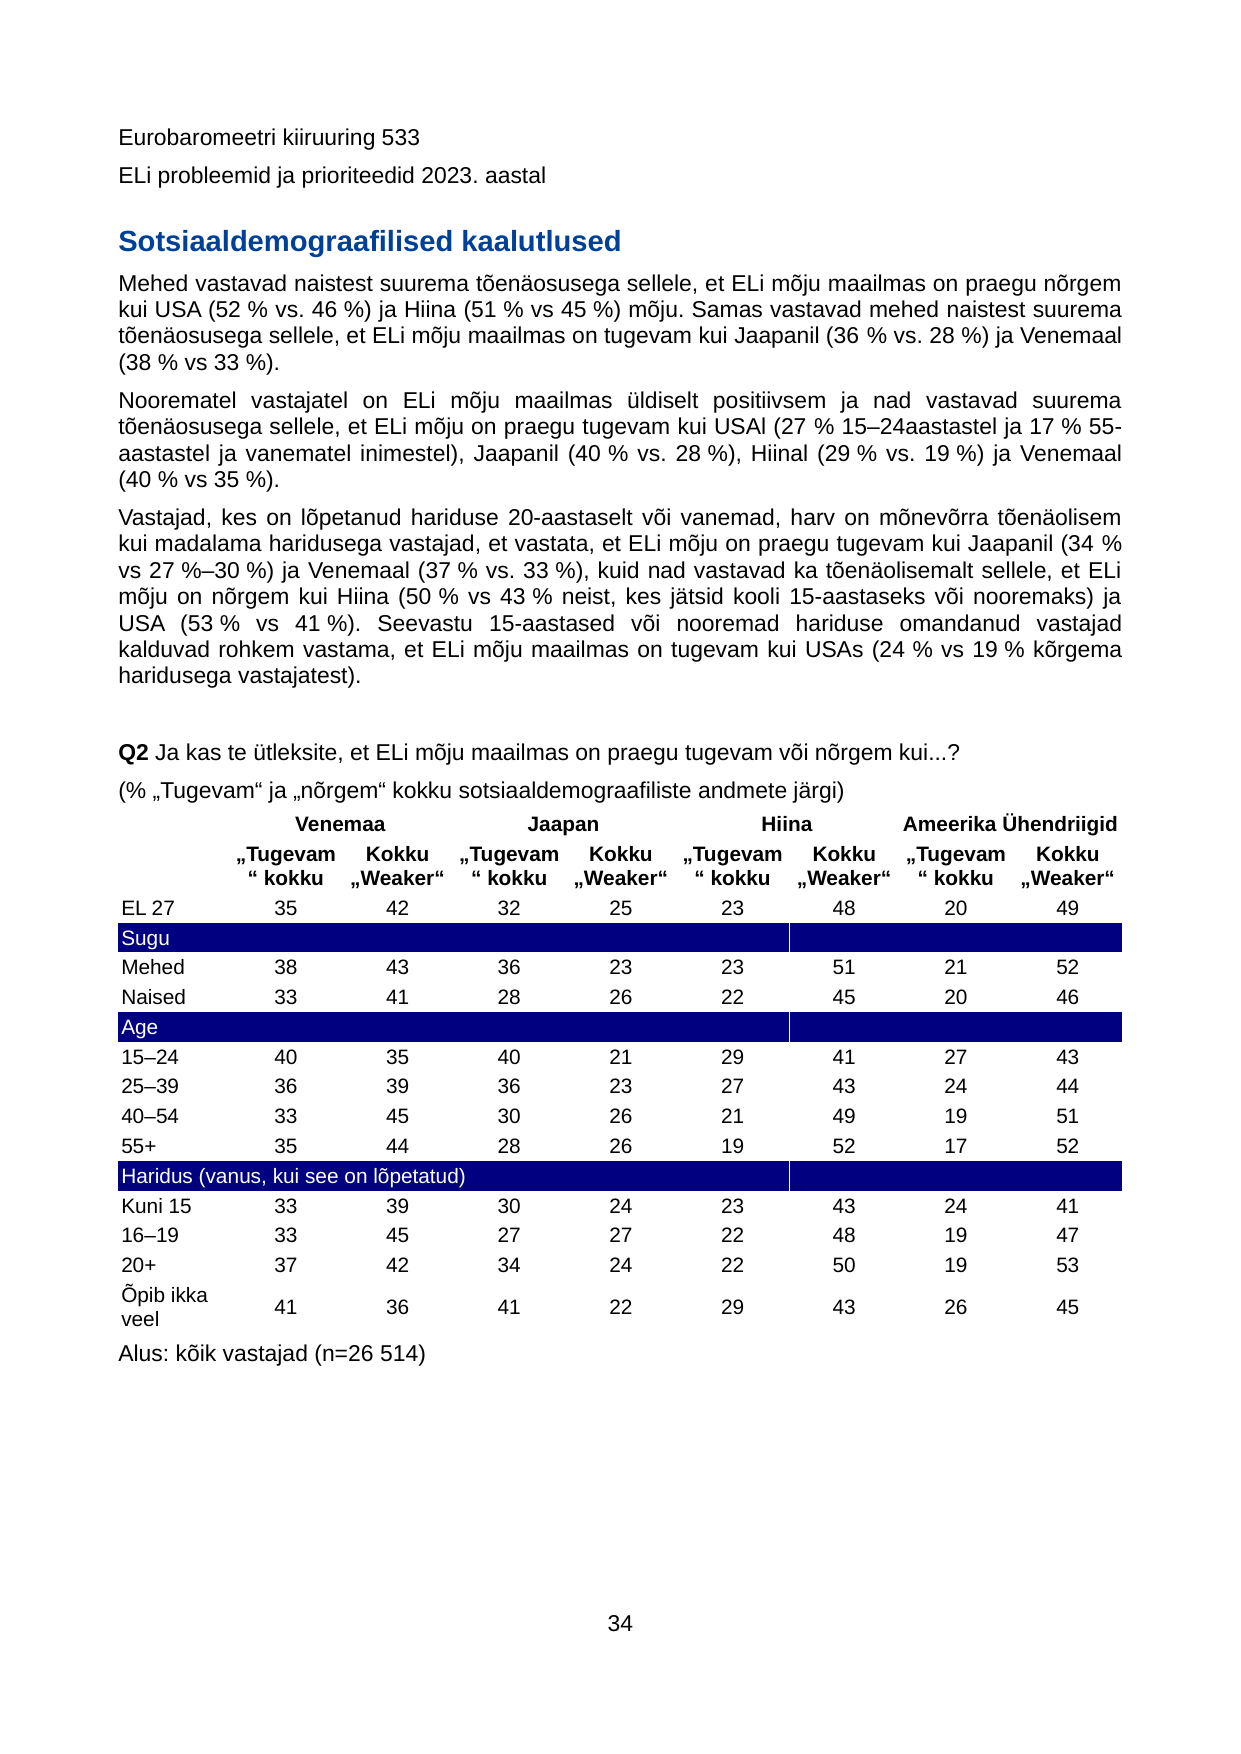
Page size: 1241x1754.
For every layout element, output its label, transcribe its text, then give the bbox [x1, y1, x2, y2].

table_cell [675, 1161, 789, 1191]
table_cell 32 [452, 893, 566, 922]
table_cell 43 [1013, 1042, 1122, 1071]
table_cell 42 [343, 893, 452, 922]
table_header Ameerika Ühendriigid [898, 809, 1122, 839]
table_cell 47 [1013, 1220, 1122, 1250]
table_cell [566, 923, 675, 952]
table_cell 20 [898, 893, 1013, 922]
table_cell 33 [228, 1191, 343, 1220]
table_cell 28 [452, 982, 566, 1012]
table_cell Kokku „Weaker“ [1013, 839, 1122, 893]
table_cell [1013, 1012, 1122, 1042]
table_cell 25–39 [118, 1071, 228, 1101]
table_cell [675, 1012, 789, 1042]
table_cell 45 [1013, 1280, 1122, 1334]
table_header Jaapan [452, 809, 675, 839]
table_cell 40 [228, 1042, 343, 1071]
table_cell 51 [790, 952, 898, 982]
table_cell 33 [228, 982, 343, 1012]
table_cell 24 [898, 1191, 1013, 1220]
table_cell 52 [1013, 952, 1122, 982]
table_cell 50 [790, 1250, 898, 1280]
table_cell 53 [1013, 1250, 1122, 1280]
table_cell 41 [452, 1280, 566, 1334]
table_cell Õpib ikka veel [118, 1280, 228, 1334]
table_cell 19 [898, 1101, 1013, 1131]
table_cell 23 [675, 1191, 789, 1220]
table_cell 38 [228, 952, 343, 982]
table_header Hiina [675, 809, 898, 839]
table_cell 26 [566, 982, 675, 1012]
table_cell 30 [452, 1101, 566, 1131]
table_cell 23 [566, 952, 675, 982]
table_cell 45 [343, 1220, 452, 1250]
table_cell 44 [343, 1131, 452, 1161]
table_cell 40–54 [118, 1101, 228, 1131]
text (% „Tugevam“ ja „nõrgem“ kokku sotsiaaldemograafiliste andmete järgi) [118, 777, 1122, 803]
table_cell 34 [452, 1250, 566, 1280]
table_cell 29 [675, 1280, 789, 1334]
table_cell 49 [1013, 893, 1122, 922]
text Mehed vastavad naistest suurema tõenäosusega sellele, et ELi mõju maailmas on praegu nõrgem kui USA (52 % vs. 46 %) ja Hiina (51 % vs 45 %) mõju. Samas vastavad mehed naistest suurema tõenäosusega sellele, et ELi mõju maailmas on tugevam kui Jaapanil (36 % vs. 28 %) ja Venemaal (38 % vs 33 %). [118, 269, 1122, 375]
table_cell Kokku „Weaker“ [343, 839, 452, 893]
table_cell 42 [343, 1250, 452, 1280]
table_cell Mehed [118, 952, 228, 982]
table_cell Haridus (vanus, kui see on lõpetatud) [118, 1161, 566, 1191]
table_cell 27 [566, 1220, 675, 1250]
table_cell 24 [566, 1191, 675, 1220]
table_cell „Tugevam“ kokku [675, 839, 789, 893]
table_cell 37 [228, 1250, 343, 1280]
table_cell [566, 1161, 675, 1191]
table_cell 48 [790, 1220, 898, 1250]
table_cell 23 [566, 1071, 675, 1101]
table_cell 15–24 [118, 1042, 228, 1071]
table_cell 19 [675, 1131, 789, 1161]
table_cell 41 [1013, 1191, 1122, 1220]
table_cell 23 [675, 893, 789, 922]
table_cell 26 [566, 1101, 675, 1131]
table_cell 20+ [118, 1250, 228, 1280]
text Vastajad, kes on lõpetanud hariduse 20-aastaselt või vanemad, harv on mõnevõrra tõenäolisem kui madalama haridusega vastajad, et vastata, et ELi mõju on praegu tugevam kui Jaapanil (34 % vs 27 %–30 %) ja Venemaal (37 % vs. 33 %), kuid nad vastavad ka tõenäolisemalt sellele, et ELi mõju on nõrgem kui Hiina (50 % vs 43 % neist, kes jätsid kooli 15-aastaseks või nooremaks) ja USA (53 % vs 41 %). Seevastu 15-aastased või nooremad hariduse omandanud vastajad kalduvad rohkem vastama, et ELi mõju maailmas on tugevam kui USAs (24 % vs 19 % kõrgema haridusega vastajatest). [118, 504, 1122, 688]
table_cell 51 [1013, 1101, 1122, 1131]
table_cell „Tugevam“ kokku [898, 839, 1013, 893]
table_cell 36 [343, 1280, 452, 1334]
table_cell Kokku „Weaker“ [566, 839, 675, 893]
table_cell 26 [566, 1131, 675, 1161]
table_cell 41 [790, 1042, 898, 1071]
table_cell 33 [228, 1101, 343, 1131]
table_cell [898, 923, 1013, 952]
table_cell 52 [790, 1131, 898, 1161]
table_cell 35 [228, 893, 343, 922]
table_cell 29 [675, 1042, 789, 1071]
table_cell 52 [1013, 1131, 1122, 1161]
table_cell 22 [566, 1280, 675, 1334]
table_cell 19 [898, 1220, 1013, 1250]
table_cell 41 [228, 1280, 343, 1334]
table_cell 41 [343, 982, 452, 1012]
table_cell 40 [452, 1042, 566, 1071]
table_cell 55+ [118, 1131, 228, 1161]
text Noorematel vastajatel on ELi mõju maailmas üldiselt positiivsem ja nad vastavad suurema tõenäosusega sellele, et ELi mõju on praegu tugevam kui USAl (27 % 15–24aastastel ja 17 % 55-aastastel ja vanematel inimestel), Jaapanil (40 % vs. 28 %), Hiinal (29 % vs. 19 %) ja Venemaal (40 % vs 35 %). [118, 387, 1122, 492]
table_cell 21 [898, 952, 1013, 982]
table_header [118, 809, 228, 839]
table_cell 46 [1013, 982, 1122, 1012]
table_cell 43 [790, 1071, 898, 1101]
table_cell 33 [228, 1220, 343, 1250]
table_cell 43 [790, 1280, 898, 1334]
table_cell 45 [790, 982, 898, 1012]
table_cell 16–19 [118, 1220, 228, 1250]
table_cell 48 [790, 893, 898, 922]
table_cell 27 [898, 1042, 1013, 1071]
table_cell 43 [343, 952, 452, 982]
table_cell Sugu [118, 923, 566, 952]
table_cell 22 [675, 982, 789, 1012]
table_header Venemaa [228, 809, 452, 839]
table_cell 23 [675, 952, 789, 982]
table_cell 28 [452, 1131, 566, 1161]
table_cell 45 [343, 1101, 452, 1131]
table_cell 24 [566, 1250, 675, 1280]
table_cell 20 [898, 982, 1013, 1012]
table_cell 39 [343, 1071, 452, 1101]
table_cell 35 [343, 1042, 452, 1071]
text Q2 Ja kas te ütleksite, et ELi mõju maailmas on praegu tugevam või nõrgem kui...? [118, 739, 1122, 765]
table_cell [790, 1161, 898, 1191]
table_cell Naised [118, 982, 228, 1012]
text Alus: kõik vastajad (n=26 514) [118, 1340, 1122, 1366]
table_cell [790, 1012, 898, 1042]
table_cell Age [118, 1012, 566, 1042]
table_cell 24 [898, 1071, 1013, 1101]
table_cell [898, 1161, 1013, 1191]
table_cell 25 [566, 893, 675, 922]
table_cell Kokku „Weaker“ [790, 839, 898, 893]
table_cell [1013, 923, 1122, 952]
table_cell 22 [675, 1220, 789, 1250]
table_cell 36 [228, 1071, 343, 1101]
table_cell [790, 923, 898, 952]
table_cell [675, 923, 789, 952]
table_cell 21 [566, 1042, 675, 1071]
table_cell 26 [898, 1280, 1013, 1334]
table_cell „Tugevam“ kokku [228, 839, 343, 893]
table_cell 27 [675, 1071, 789, 1101]
table_cell 39 [343, 1191, 452, 1220]
table_cell 17 [898, 1131, 1013, 1161]
table_cell 44 [1013, 1071, 1122, 1101]
table_cell 49 [790, 1101, 898, 1131]
table_cell EL 27 [118, 893, 228, 922]
table_cell 21 [675, 1101, 789, 1131]
table_cell 36 [452, 952, 566, 982]
table_cell 35 [228, 1131, 343, 1161]
table_cell [566, 1012, 675, 1042]
table_cell [898, 1012, 1013, 1042]
table_cell 27 [452, 1220, 566, 1250]
table_cell 36 [452, 1071, 566, 1101]
table_cell 19 [898, 1250, 1013, 1280]
table_cell 30 [452, 1191, 566, 1220]
table_cell „Tugevam“ kokku [452, 839, 566, 893]
table_cell Kuni 15 [118, 1191, 228, 1220]
table_cell 43 [790, 1191, 898, 1220]
text Sotsiaaldemograafilised kaalutlused [118, 224, 1122, 258]
table_cell 22 [675, 1250, 789, 1280]
table_cell [1013, 1161, 1122, 1191]
table_cell [118, 839, 228, 893]
